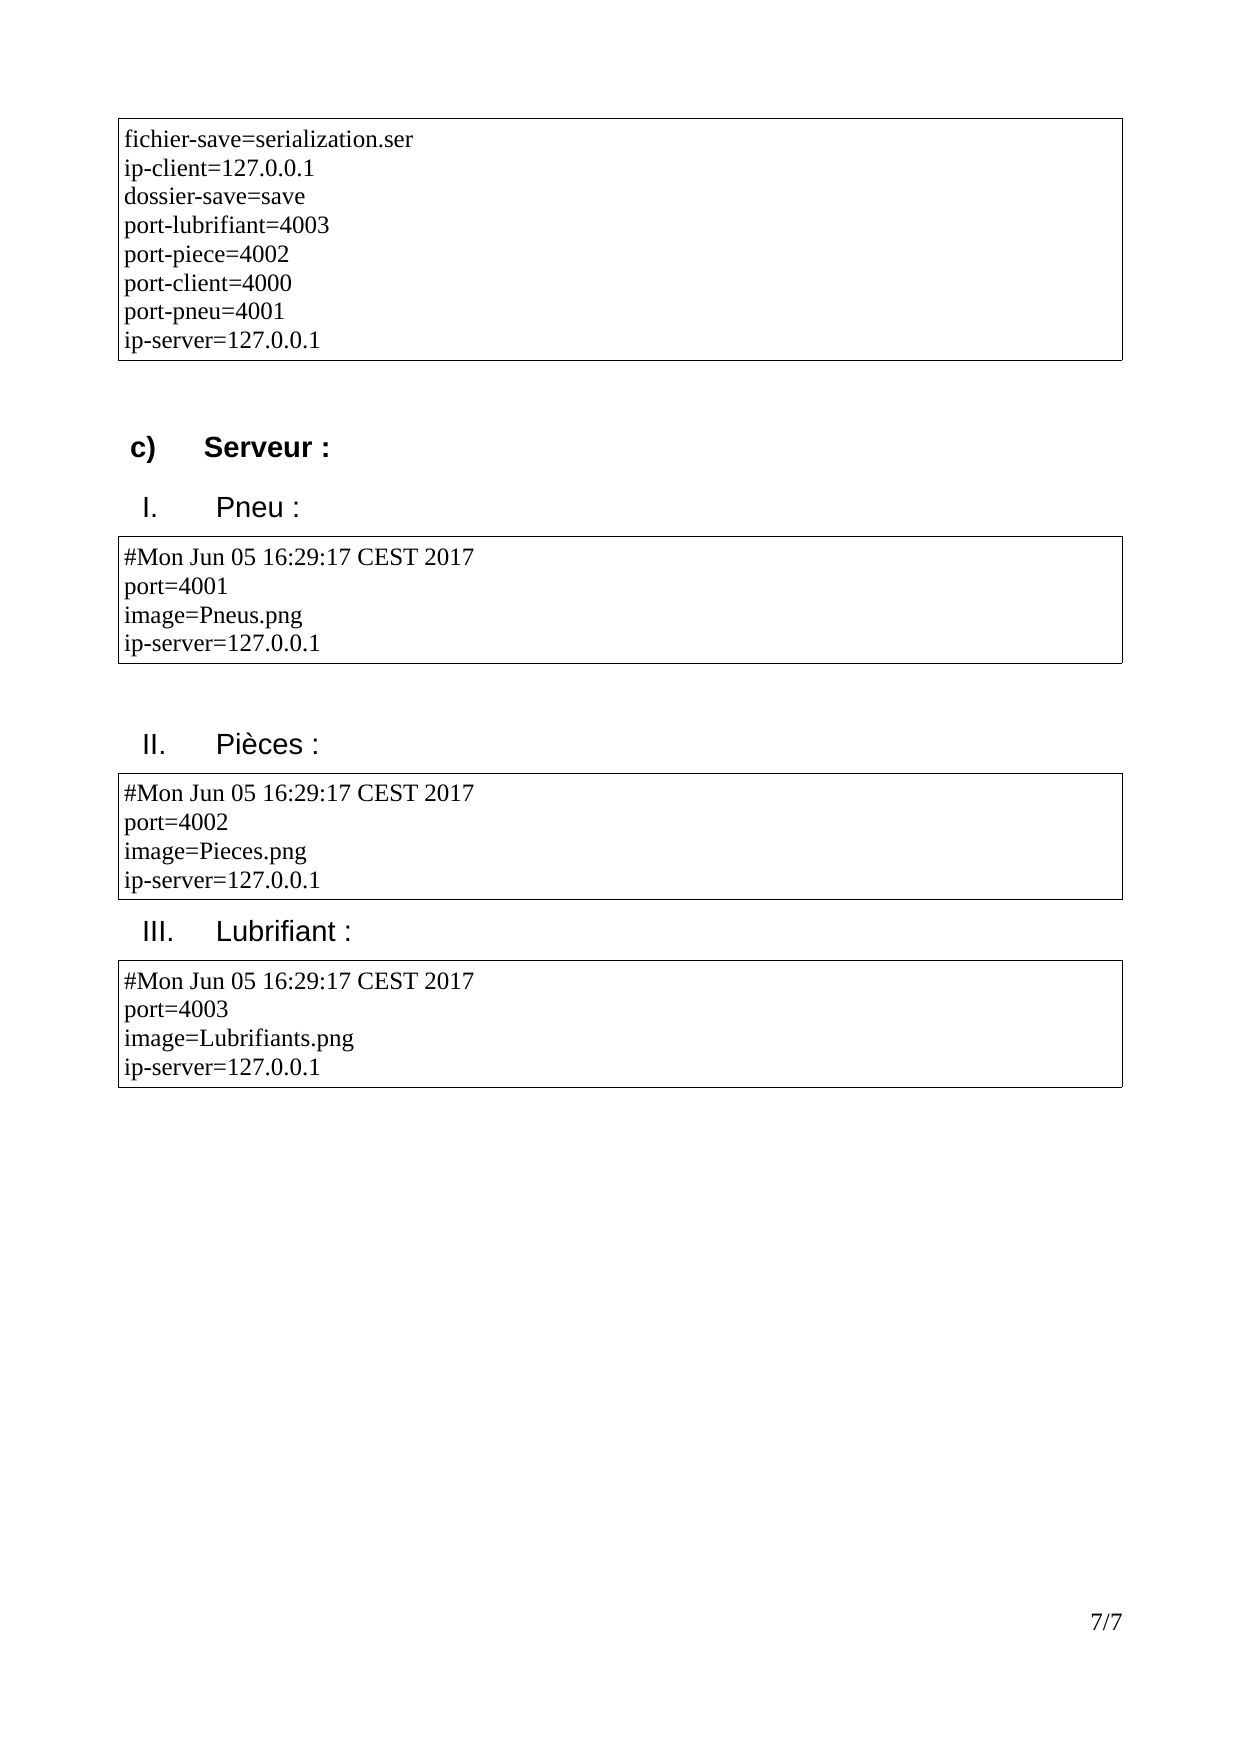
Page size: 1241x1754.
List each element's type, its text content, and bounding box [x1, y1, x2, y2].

subtitle Pièces : [142, 727, 1122, 760]
table_header fichier-save=serialization.ser ip-client=127.0.0.1 dossier-save=save port-lubrifiant=4003 port-piece=4002 port-client=4000 port-pneu=4001 ip-server=127.0.0.1 [119, 119, 1122, 360]
table_header #Mon Jun 05 16:29:17 CEST 2017 port=4003 image=Lubrifiants.png ip-server=127.0.0.1 [119, 961, 1122, 1087]
table_header #Mon Jun 05 16:29:17 CEST 2017 port=4001 image=Pneus.png ip-server=127.0.0.1 [119, 537, 1122, 663]
subtitle Lubrifiant : [142, 914, 1122, 947]
subtitle Pneu : [142, 490, 1122, 524]
table_header #Mon Jun 05 16:29:17 CEST 2017 port=4002 image=Pieces.png ip-server=127.0.0.1 [119, 774, 1122, 899]
subtitle Serveur : [130, 430, 1122, 463]
